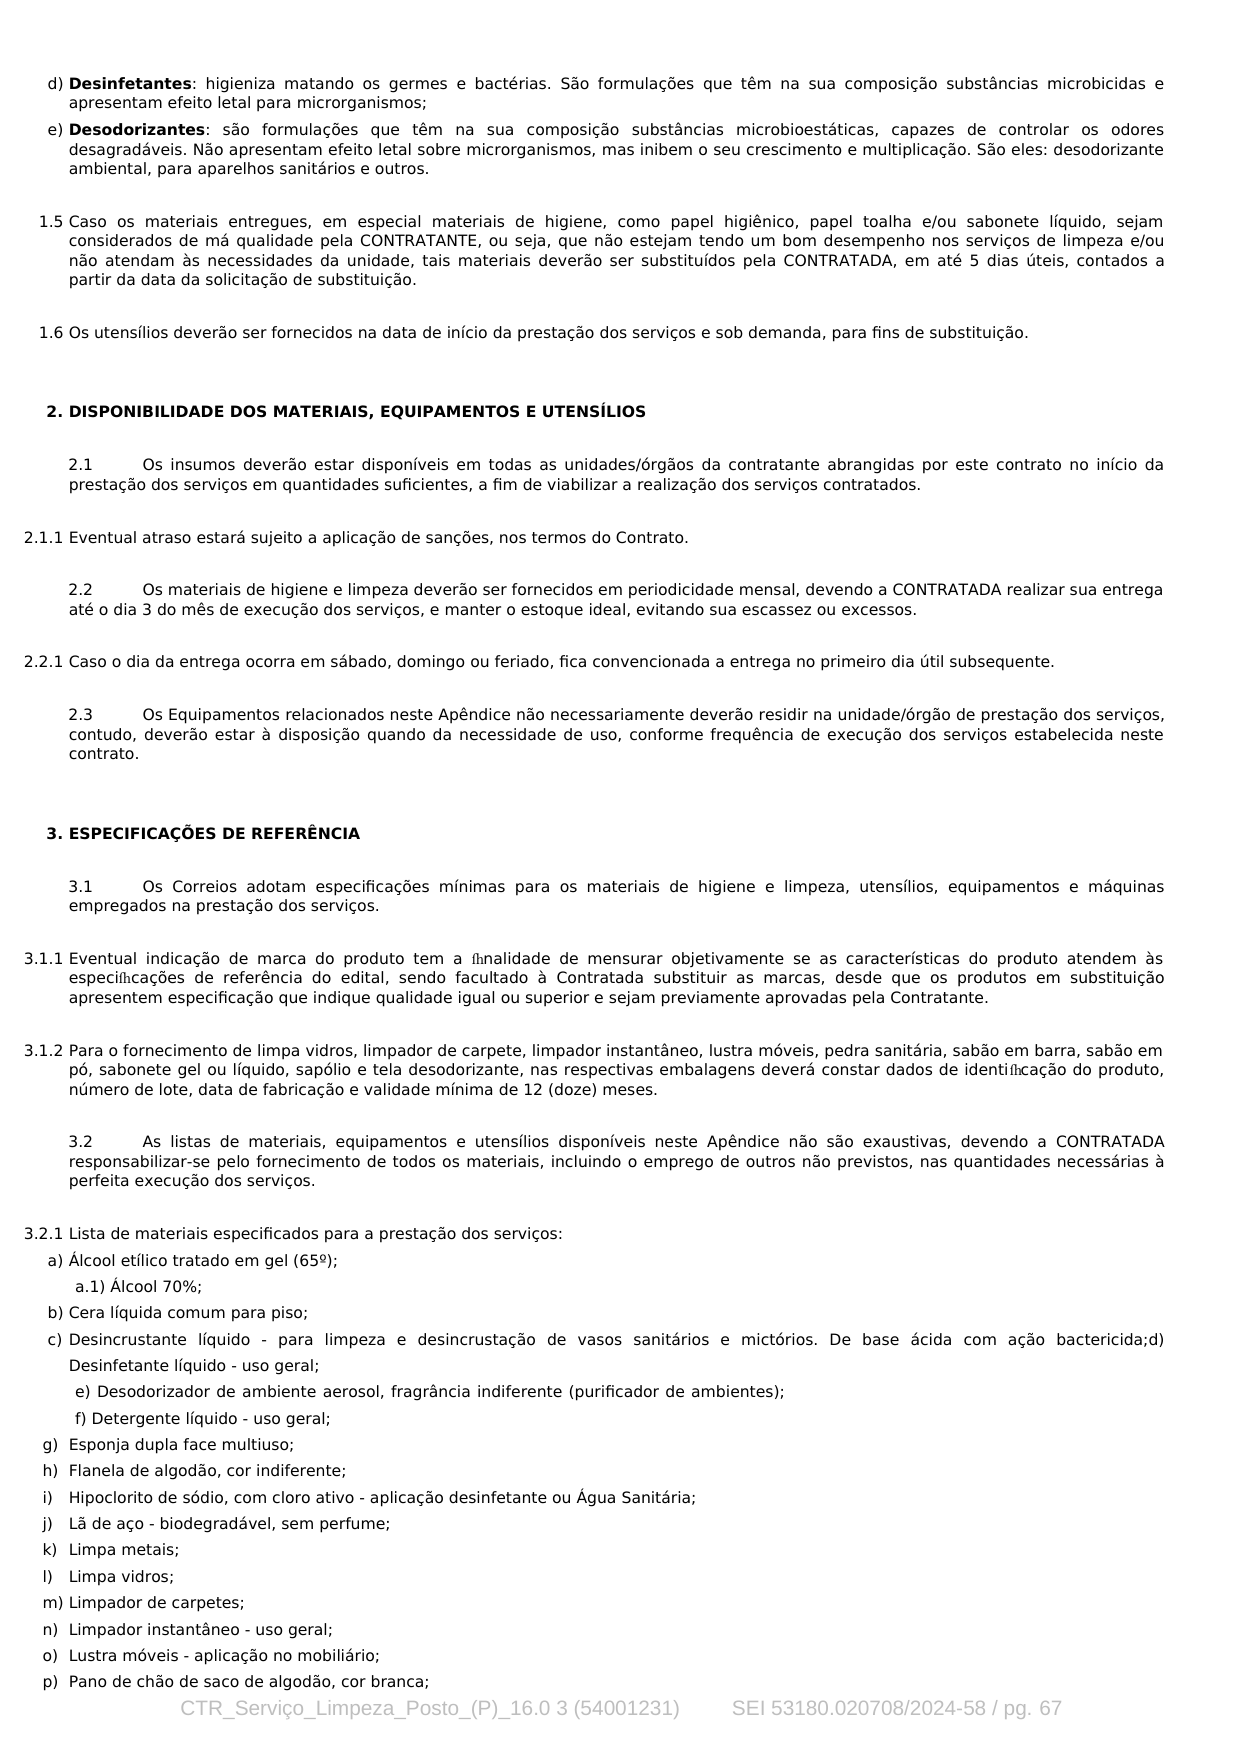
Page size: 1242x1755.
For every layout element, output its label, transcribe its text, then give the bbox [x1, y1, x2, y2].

list Esponja dupla face multiuso; [42, 1436, 1166, 1454]
list Os materiais de higiene e limpeza deverão ser fornecidos em periodicidade mensal, devendo a CONTRATADA realizar sua entrega até o dia 3 do mês de execução dos serviços, e manter o estoque ideal, evitando sua escassez ou excessos. [68, 581, 1166, 619]
list DISPONIBILIDADE DOS MATERIAIS, EQUIPAMENTOS E UTENSÍLIOS [46, 403, 1185, 422]
list Os utensílios deverão ser fornecidos na data de início da prestação dos serviços e sob demanda, para fins de substituição. [39, 324, 1166, 342]
list Limpa metais; [42, 1541, 1166, 1559]
text e) Desodorizador de ambiente aerosol, fragrância indiferente (purificador de ambientes); f) Detergente líquido - uso geral; [75, 1383, 786, 1428]
list Pano de chão de saco de algodão, cor branca; [42, 1673, 1166, 1691]
list ESPECIFICAÇÕES DE REFERÊNCIA [46, 825, 1185, 843]
list Lista de materiais especificados para a prestação dos serviços: [24, 1225, 1166, 1243]
list Cera líquida comum para piso; [47, 1304, 1166, 1322]
list Flanela de algodão, cor indiferente; [42, 1462, 1166, 1481]
list Limpador instantâneo - uso geral; [42, 1620, 1166, 1639]
list As listas de materiais, equipamentos e utensílios disponíveis neste Apêndice não são exaustivas, devendo a CONTRATADA responsabilizar-se pelo fornecimento de todos os materiais, incluindo o emprego de outros não previstos, nas quantidades necessárias à perfeita execução dos serviços. [68, 1133, 1166, 1191]
list Lustra móveis - aplicação no mobiliário; [42, 1647, 1166, 1665]
list Desodorizantes: são formulações que têm na sua composição substâncias microbioestáticas, capazes de controlar os odores desagradáveis. Não apresentam efeito letal sobre microrganismos, mas inibem o seu crescimento e multiplicação. São eles: desodorizante ambiental, para aparelhos sanitários e outros. [47, 121, 1166, 178]
list Lã de aço - biodegradável, sem perfume; [42, 1515, 1166, 1533]
list Limpador de carpetes; [42, 1594, 1166, 1612]
list Hipoclorito de sódio, com cloro ativo - aplicação desinfetante ou Água Sanitária; [42, 1489, 1166, 1507]
list Limpa vidros; [42, 1568, 1166, 1586]
list Desinfetantes: higieniza matando os germes e bactérias. São formulações que têm na sua composição substâncias microbicidas e apresentam efeito letal para microrganismos; [47, 75, 1166, 113]
list Desincrustante líquido - para limpeza e desincrustação de vasos sanitários e mictórios. De base ácida com ação bactericida;d) Desinfetante líquido - uso geral; [47, 1331, 1166, 1375]
list Eventual indicação de marca do produto tem a nalidade de mensurar objetivamente se as características do produto atendem às especicações de referência do edital, sendo facultado à Contratada substituir as marcas, desde que os produtos em substituição apresentem especificação que indique qualidade igual ou superior e sejam previamente aprovadas pela Contratante. [24, 950, 1166, 1007]
list Os Equipamentos relacionados neste Apêndice não necessariamente deverão residir na unidade/órgão de prestação dos serviços, contudo, deverão estar à disposição quando da necessidade de uso, conforme frequência de execução dos serviços estabelecida neste contrato. [68, 706, 1166, 763]
list Os Correios adotam especificações mínimas para os materiais de higiene e limpeza, utensílios, equipamentos e máquinas empregados na prestação dos serviços. [68, 878, 1166, 916]
list Caso o dia da entrega ocorra em sábado, domingo ou feriado, fica convencionada a entrega no primeiro dia útil subsequente. [24, 653, 1166, 672]
list Eventual atraso estará sujeito a aplicação de sanções, nos termos do Contrato. [24, 528, 1166, 547]
list Álcool etílico tratado em gel (65º); [47, 1251, 1166, 1270]
list Caso os materiais entregues, em especial materiais de higiene, como papel higiênico, papel toalha e/ou sabonete líquido, sejam considerados de má qualidade pela CONTRATANTE, ou seja, que não estejam tendo um bom desempenho nos serviços de limpeza e/ou não atendam às necessidades da unidade, tais materiais deverão ser substituídos pela CONTRATADA, em até 5 dias úteis, contados a partir da data da solicitação de substituição. [39, 213, 1166, 289]
list Para o fornecimento de limpa vidros, limpador de carpete, limpador instantâneo, lustra móveis, pedra sanitária, sabão em barra, sabão em pó, sabonete gel ou líquido, sapólio e tela desodorizante, nas respectivas embalagens deverá constar dados de identicação do produto, número de lote, data de fabricação e validade mínima de 12 (doze) meses. [24, 1042, 1166, 1099]
list Os insumos deverão estar disponíveis em todas as unidades/órgãos da contratante abrangidas por este contrato no início da prestação dos serviços em quantidades suficientes, a fim de viabilizar a realização dos serviços contratados. [68, 456, 1166, 494]
text a.1) Álcool 70%; [75, 1278, 1166, 1296]
